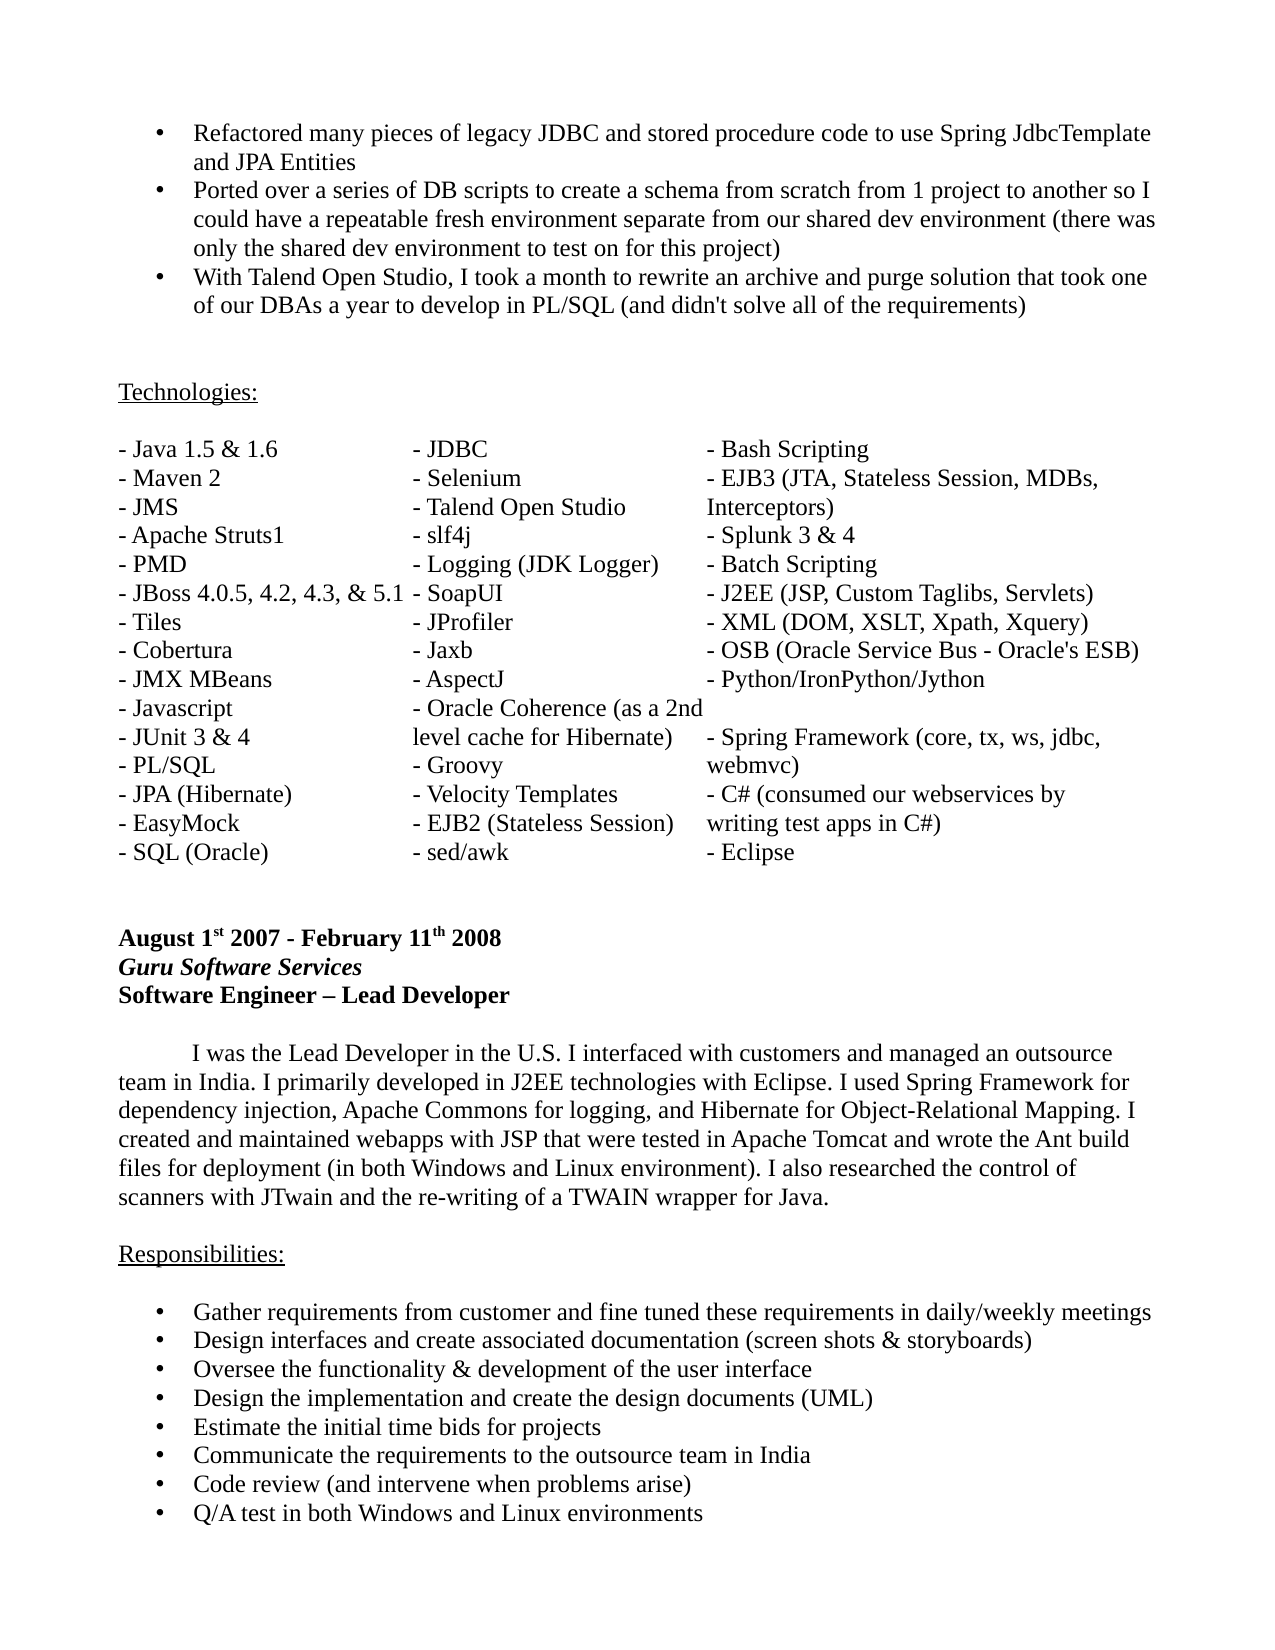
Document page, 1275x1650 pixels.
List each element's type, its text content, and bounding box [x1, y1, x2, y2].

text - Tiles - JProfiler - XML (DOM, XSLT, Xpath, Xquery) [118, 607, 1157, 636]
text dependency injection, Apache Commons for logging, and Hibernate for Object-Relational Mapping. I [118, 1096, 1157, 1124]
text - Javascript - Oracle Coherence (as a 2nd [118, 693, 1157, 722]
text August 1st 2007 - February 11th 2008 [118, 923, 1157, 952]
text I was the Lead Developer in the U.S. I interfaced with customers and managed an outsource team in India. I primarily developed in J2EE technologies with Eclipse. I used Spring Framework for [118, 1038, 1157, 1096]
text - JMX MBeans - AspectJ - Python/IronPython/Jython [118, 664, 1157, 693]
list Design the implementation and create the design documents (UML) [156, 1383, 1157, 1412]
text - PMD - Logging (JDK Logger) - Batch Scripting [118, 549, 1157, 578]
text - Cobertura - Jaxb - OSB (Oracle Service Bus - Oracle's ESB) [118, 636, 1157, 664]
list Oversee the functionality & development of the user interface [156, 1354, 1157, 1383]
list Refactored many pieces of legacy JDBC and stored procedure code to use Spring JdbcTemplate and JPA Entities [156, 118, 1157, 176]
list Estimate the initial time bids for projects [156, 1412, 1157, 1441]
list With Talend Open Studio, I took a month to rewrite an archive and purge solution that took one of our DBAs a year to develop in PL/SQL (and didn't solve all of the requirements) [156, 262, 1157, 319]
text - EasyMock - EJB2 (Stateless Session) writing test apps in C#) [118, 808, 1157, 837]
list Gather requirements from customer and fine tuned these requirements in daily/weekly meetings [156, 1297, 1157, 1326]
text created and maintained webapps with JSP that were tested in Apache Tomcat and wrote the Ant build [118, 1124, 1157, 1153]
text Guru Software Services [118, 952, 1157, 981]
text - PL/SQL - Groovy webmvc) [118, 751, 1157, 779]
list Design interfaces and create associated documentation (screen shots & storyboards) [156, 1326, 1157, 1354]
list Q/A test in both Windows and Linux environments [156, 1498, 1157, 1527]
text Technologies: [118, 377, 1157, 406]
list Communicate the requirements to the outsource team in India [156, 1441, 1157, 1469]
text - Java 1.5 & 1.6 - JDBC - Bash Scripting [118, 434, 1157, 463]
text - JBoss 4.0.5, 4.2, 4.3, & 5.1 - SoapUI - J2EE (JSP, Custom Taglibs, Servlets) [118, 578, 1157, 607]
list Ported over a series of DB scripts to create a schema from scratch from 1 project to another so I could have a repeatable fresh environment separate from our shared dev environment (there was only the shared dev environment to test on for this project) [156, 176, 1157, 262]
text - JUnit 3 & 4 level cache for Hibernate) - Spring Framework (core, tx, ws, jdbc, [118, 722, 1157, 751]
text - JMS - Talend Open Studio Interceptors) [118, 492, 1157, 521]
text - SQL (Oracle) - sed/awk - Eclipse [118, 837, 1157, 866]
list Code review (and intervene when problems arise) [156, 1469, 1157, 1498]
text Software Engineer – Lead Developer [118, 981, 1157, 1009]
text - Apache Struts1 - slf4j - Splunk 3 & 4 [118, 521, 1157, 549]
text - Maven 2 - Selenium - EJB3 (JTA, Stateless Session, MDBs, [118, 463, 1157, 492]
text Responsibilities: [118, 1239, 1157, 1268]
text - JPA (Hibernate) - Velocity Templates - C# (consumed our webservices by [118, 779, 1157, 808]
text files for deployment (in both Windows and Linux environment). I also researched the control of scanners with JTwain and the re-writing of a TWAIN wrapper for Java. [118, 1153, 1157, 1211]
